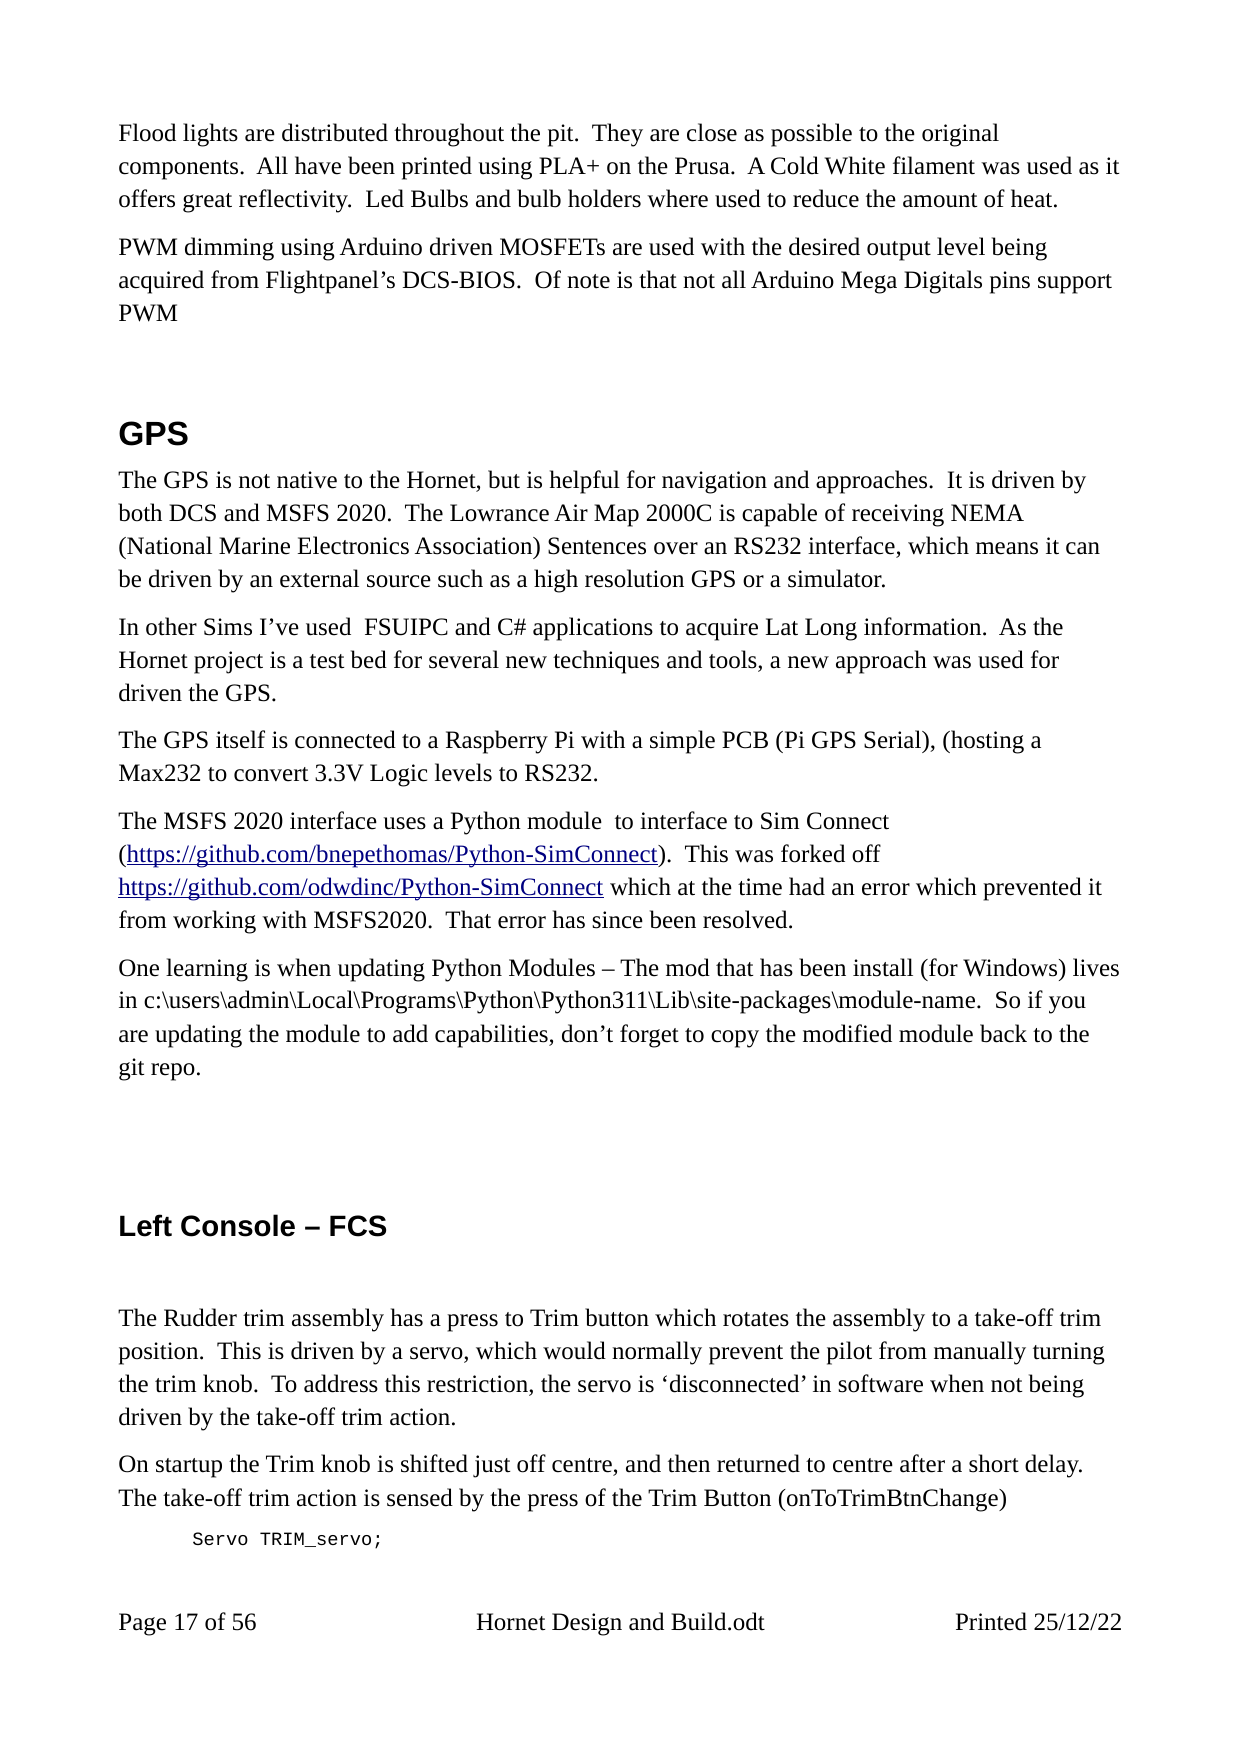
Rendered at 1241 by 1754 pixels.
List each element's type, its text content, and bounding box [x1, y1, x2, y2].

text Flood lights are distributed throughout the pit. They are close as possible to the original components. All have been printed using PLA+ on the Prusa. A Cold White filament was used as it offers great reflectivity. Led Bulbs and bulb holders where used to reduce the amount of heat. [118, 118, 1122, 213]
subtitle Left Console – FCS [118, 1209, 1122, 1243]
subtitle GPS [118, 414, 1122, 452]
text In other Sims I’ve used FSUIPC and C# applications to acquire Lat Long information. As the Hornet project is a test bed for several new techniques and tools, a new approach was used for driven the GPS. [118, 612, 1122, 706]
text PWM dimming using Arduino driven MOSFETs are used with the desired output level being acquired from Flightpanel’s DCS-BIOS. Of note is that not all Arduino Mega Digitals pins support PWM [118, 232, 1122, 327]
text The MSFS 2020 interface uses a Python module to interface to Sim Connect (https://github.com/bnepethomas/Python-SimConnect). This was forked off https://github.com/odwdinc/Python-SimConnect which at the time had an error which prevented it from working with MSFS2020. That error has since been resolved. [118, 806, 1122, 934]
text On startup the Trim knob is shifted just off centre, and then returned to centre after a short delay. The take-off trim action is sensed by the press of the Trim Button (onToTrimBtnChange) [118, 1449, 1122, 1511]
text The GPS itself is connected to a Raspberry Pi with a simple PCB (Pi GPS Serial), (hosting a Max232 to convert 3.3V Logic levels to RS232. [118, 725, 1122, 787]
text Servo TRIM_servo; [192, 1530, 1122, 1551]
text The Rudder trim assembly has a press to Trim button which rotates the assembly to a take-off trim position. This is driven by a servo, which would normally prevent the pilot from manually turning the trim knob. To address this restriction, the servo is ‘disconnected’ in software when not being driven by the take-off trim action. [118, 1303, 1122, 1431]
text The GPS is not native to the Hornet, but is helpful for navigation and approaches. It is driven by both DCS and MSFS 2020. The Lowrance Air Map 2000C is capable of receiving NEMA (National Marine Electronics Association) Sentences over an RS232 interface, which means it can be driven by an external source such as a high resolution GPS or a simulator. [118, 465, 1122, 593]
text One learning is when updating Python Modules – The mod that has been install (for Windows) lives in c:\users\admin\Local\Programs\Python\Python311\Lib\site-packages\module-name. So if you are updating the module to add capabilities, don’t forget to copy the modified module back to the git repo. [118, 953, 1122, 1080]
